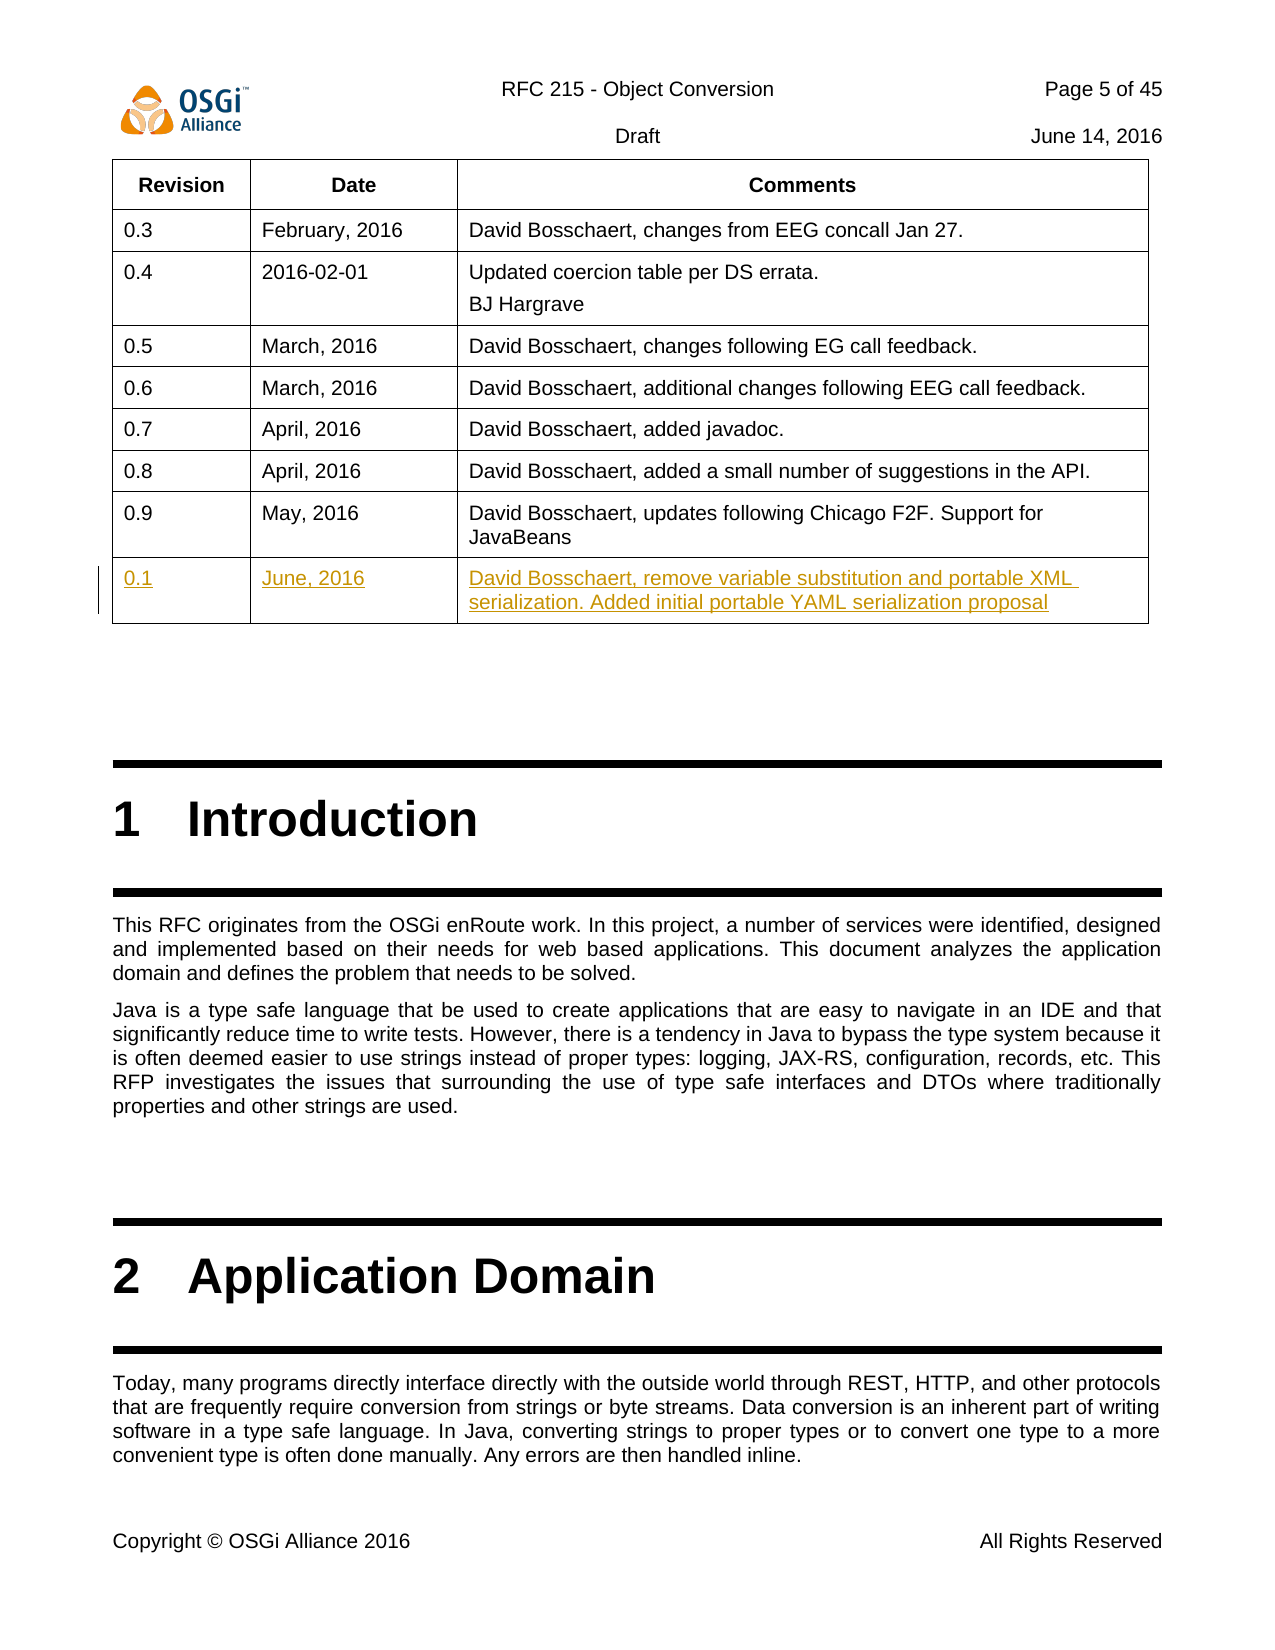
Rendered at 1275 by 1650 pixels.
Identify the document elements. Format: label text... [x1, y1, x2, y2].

table_cell 0.7 [113, 409, 250, 449]
table_cell David Bosschaert, additional changes following EEG call feedback. [458, 367, 1148, 408]
table_cell 0.8 [113, 451, 250, 491]
table_cell 0.6 [113, 367, 250, 408]
table_cell David Bosschaert, remove variable substitution and portable XML serialization. Added initial portable YAML serialization proposal [458, 558, 1148, 622]
table_cell David Bosschaert, added a small number of suggestions in the API. [458, 451, 1148, 491]
text Java is a type safe language that be used to create applications that are easy to navigate in an IDE and that significantly reduce time to write tests. However, there is a tendency in Java to bypass the type system because it is often deemed easier to use strings instead of proper types: logging, JAX-RS, configuration, records, etc. This RFP investigates the issues that surrounding the use of type safe interfaces and DTOs where traditionally properties and other strings are used. [112, 998, 1162, 1117]
table_cell 0.1 [113, 558, 250, 622]
table_cell April, 2016 [251, 409, 457, 449]
table_cell David Bosschaert, added javadoc. [458, 409, 1148, 449]
table_cell February, 2016 [251, 210, 457, 251]
table_cell June, 2016 [251, 558, 457, 622]
table_cell 0.5 [113, 326, 250, 366]
text This RFC originates from the OSGi enRoute work. In this project, a number of services were identified, designed and implemented based on their needs for web based applications. This document analyzes the application domain and defines the problem that needs to be solved. [112, 913, 1162, 985]
table_header Date [251, 160, 457, 209]
table_cell March, 2016 [251, 367, 457, 408]
table_cell March, 2016 [251, 326, 457, 366]
picture [113, 78, 257, 142]
table_header Revision [113, 160, 250, 209]
table_cell 2016-02-01 [251, 252, 457, 324]
table_cell 0.9 [113, 492, 250, 557]
table_cell David Bosschaert, changes following EG call feedback. [458, 326, 1148, 366]
table_cell Updated coercion table per DS errata. BJ Hargrave [458, 252, 1148, 324]
table_cell 0.4 [113, 252, 250, 324]
table_cell April, 2016 [251, 451, 457, 491]
table_cell 0.3 [113, 210, 250, 251]
table_cell David Bosschaert, changes from EEG concall Jan 27. [458, 210, 1148, 251]
subtitle Application Domain [112, 1219, 1162, 1354]
text Today, many programs directly interface directly with the outside world through REST, HTTP, and other protocols that are frequently require conversion from strings or byte streams. Data conversion is an inherent part of writing software in a type safe language. In Java, converting strings to proper types or to convert one type to a more convenient type is often done manually. Any errors are then handled inline. [112, 1371, 1162, 1467]
subtitle Introduction [112, 761, 1162, 897]
table_cell May, 2016 [251, 492, 457, 557]
table_cell David Bosschaert, updates following Chicago F2F. Support for JavaBeans [458, 492, 1148, 557]
table_header Comments [458, 160, 1148, 209]
